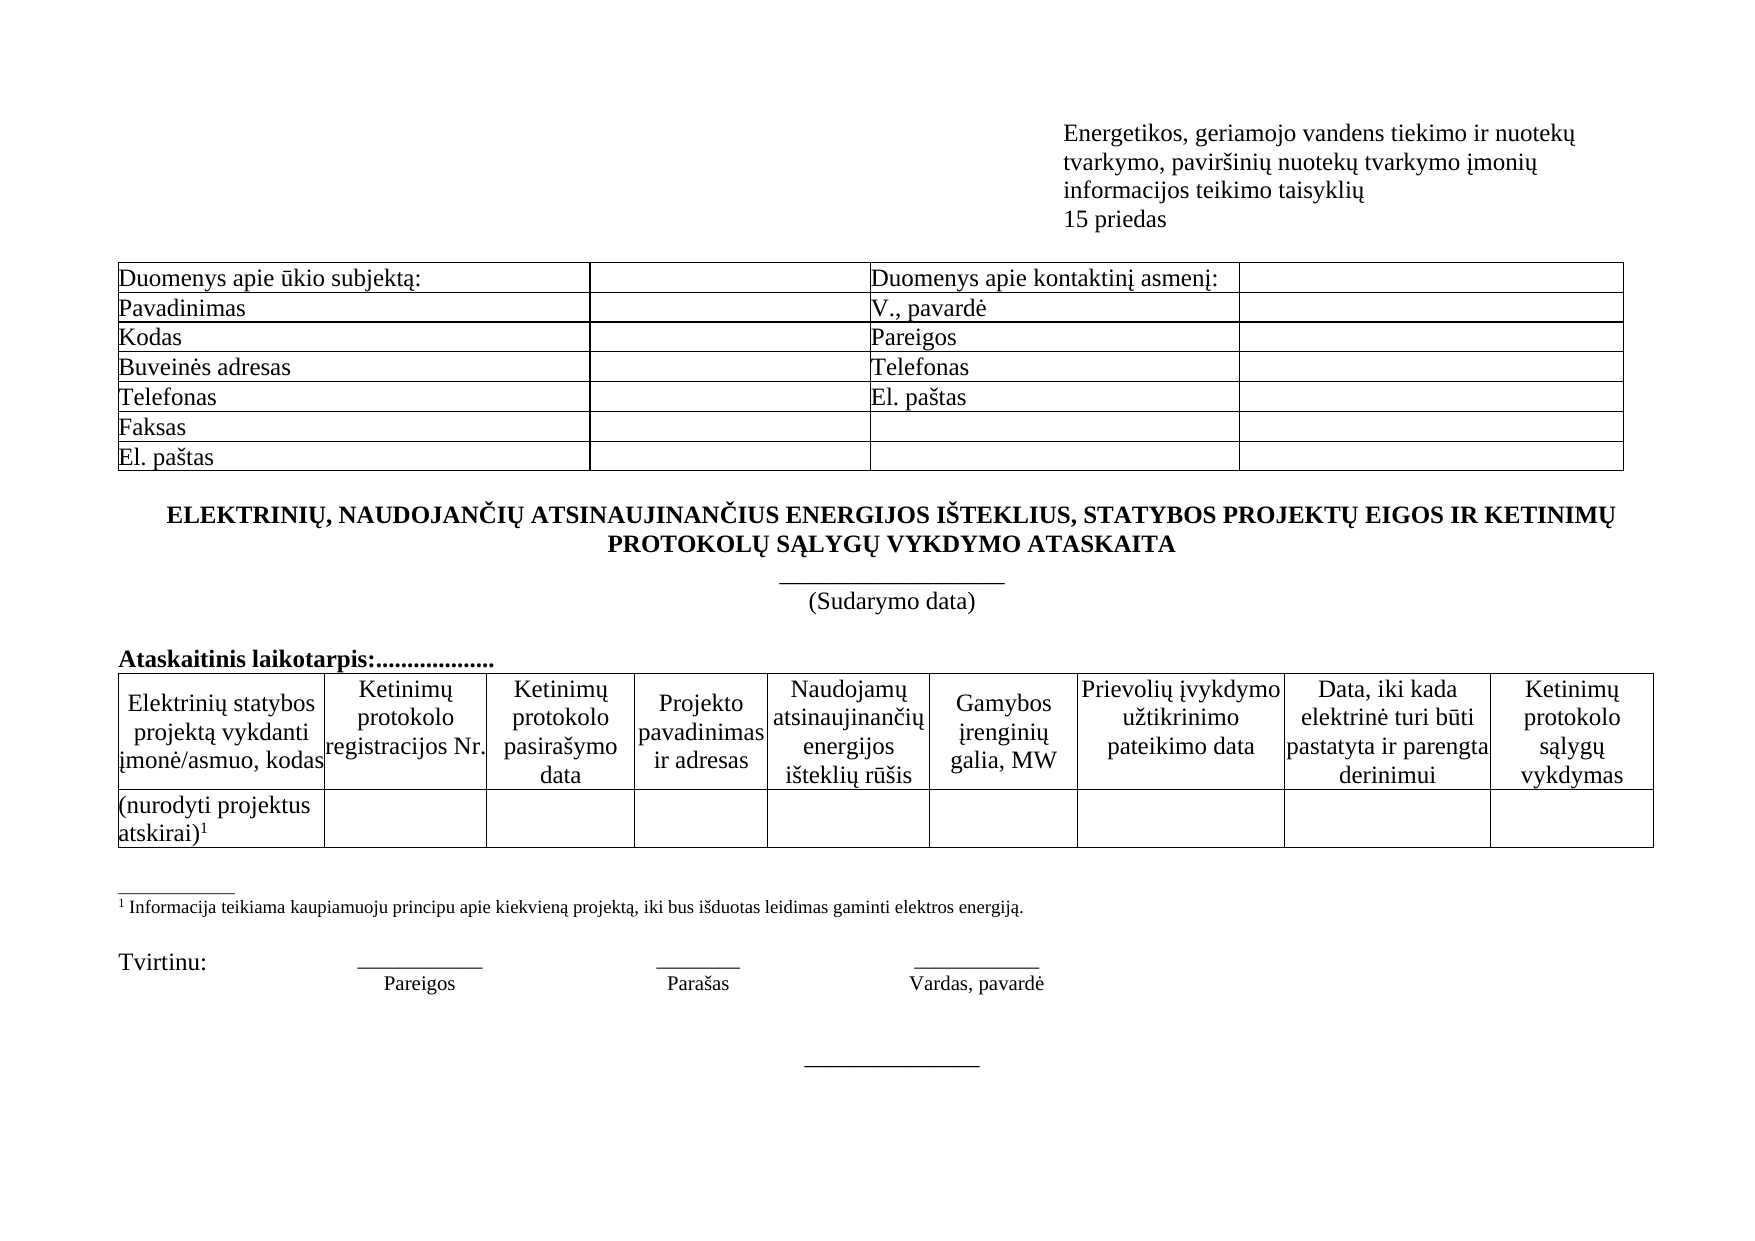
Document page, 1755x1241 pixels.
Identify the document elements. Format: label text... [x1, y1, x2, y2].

table_cell (nurodyti projektus atskirai)1 [119, 790, 324, 847]
table_cell [635, 790, 767, 847]
table_cell [325, 790, 486, 847]
text ______________ [118, 877, 1666, 896]
table_header Tvirtinu: [118, 947, 274, 1013]
text ELEKTRINIŲ, NAUDOJANČIŲ ATSINAUJINANČIUS ENERGIJOS IŠTEKLIUS, STATYBOS PROJEKTŲ EIGOS IR KETINIMŲ PROTOKOLŲ SĄLYGŲ VYKDYMO ATASKAITA [118, 500, 1666, 558]
table_cell Telefonas [871, 352, 1239, 381]
table_header Projekto pavadinimas ir adresas [635, 674, 767, 789]
table_cell [1240, 442, 1623, 470]
table_cell [1240, 382, 1623, 411]
text Ataskaitinis laikotarpis:................... [118, 644, 1666, 673]
table_cell [1240, 352, 1623, 381]
table_cell [871, 412, 1239, 441]
text ______________ [118, 1041, 1666, 1070]
table_cell [1078, 790, 1284, 847]
text (Sudarymo data) [118, 586, 1666, 615]
table_cell El. paštas [871, 382, 1239, 411]
table_header Ketinimų protokolo registracijos Nr. [325, 674, 486, 789]
table_cell Pavadinimas [119, 293, 589, 321]
table_header [1240, 263, 1623, 292]
table_cell [591, 442, 870, 470]
table_header Ketinimų protokolo sąlygų vykdymas [1491, 674, 1653, 789]
table_header Elektrinių statybos projektą vykdanti įmonė/asmuo, kodas [119, 674, 324, 789]
table_cell Telefonas [119, 382, 589, 411]
table_cell [591, 293, 870, 321]
table_cell [487, 790, 634, 847]
table_cell [591, 352, 870, 381]
table_cell Buveinės adresas [119, 352, 589, 381]
table_cell [930, 790, 1077, 847]
table_header Prievolių įvykdymo užtikrinimo pateikimo data [1078, 674, 1284, 789]
table_cell [1491, 790, 1653, 847]
table_cell [1240, 412, 1623, 441]
table_cell Kodas [119, 323, 589, 351]
table_header ________ Parašas [565, 947, 831, 1013]
text 15 priedas [1063, 204, 1666, 233]
table_header ____________ Vardas, pavardė [831, 947, 1122, 1013]
text tvarkymo, paviršinių nuotekų tvarkymo įmonių [1063, 147, 1666, 176]
text Energetikos, geriamojo vandens tiekimo ir nuotekų [1063, 118, 1666, 147]
table_header Duomenys apie kontaktinį asmenį: [871, 263, 1239, 292]
table_header Gamybos įrenginių galia, MW [930, 674, 1077, 789]
table_cell Faksas [119, 412, 589, 441]
table_header Naudojamų atsinaujinančių energijos išteklių rūšis [768, 674, 929, 789]
text __________________ [118, 558, 1666, 586]
table_header Ketinimų protokolo pasirašymo data [487, 674, 634, 789]
table_header Data, iki kada elektrinė turi būti pastatyta ir parengta derinimui [1285, 674, 1490, 789]
table_cell Pareigos [871, 323, 1239, 351]
table_cell [768, 790, 929, 847]
table_cell [591, 323, 870, 351]
table_header Duomenys apie ūkio subjektą: [119, 263, 589, 292]
text 1 Informacija teikiama kaupiamuoju principu apie kiekvieną projektą, iki bus išduotas leidimas gaminti elektros energiją. [118, 896, 1666, 918]
table_cell [1240, 323, 1623, 351]
table_header ____________ Pareigos [274, 947, 565, 1013]
table_cell [591, 382, 870, 411]
table_cell [871, 442, 1239, 470]
table_cell V., pavardė [871, 293, 1239, 321]
table_cell [591, 412, 870, 441]
table_cell [1240, 293, 1623, 321]
text informacijos teikimo taisyklių [1063, 176, 1666, 204]
table_cell [1285, 790, 1490, 847]
table_cell El. paštas [119, 442, 589, 470]
table_header [591, 263, 870, 292]
